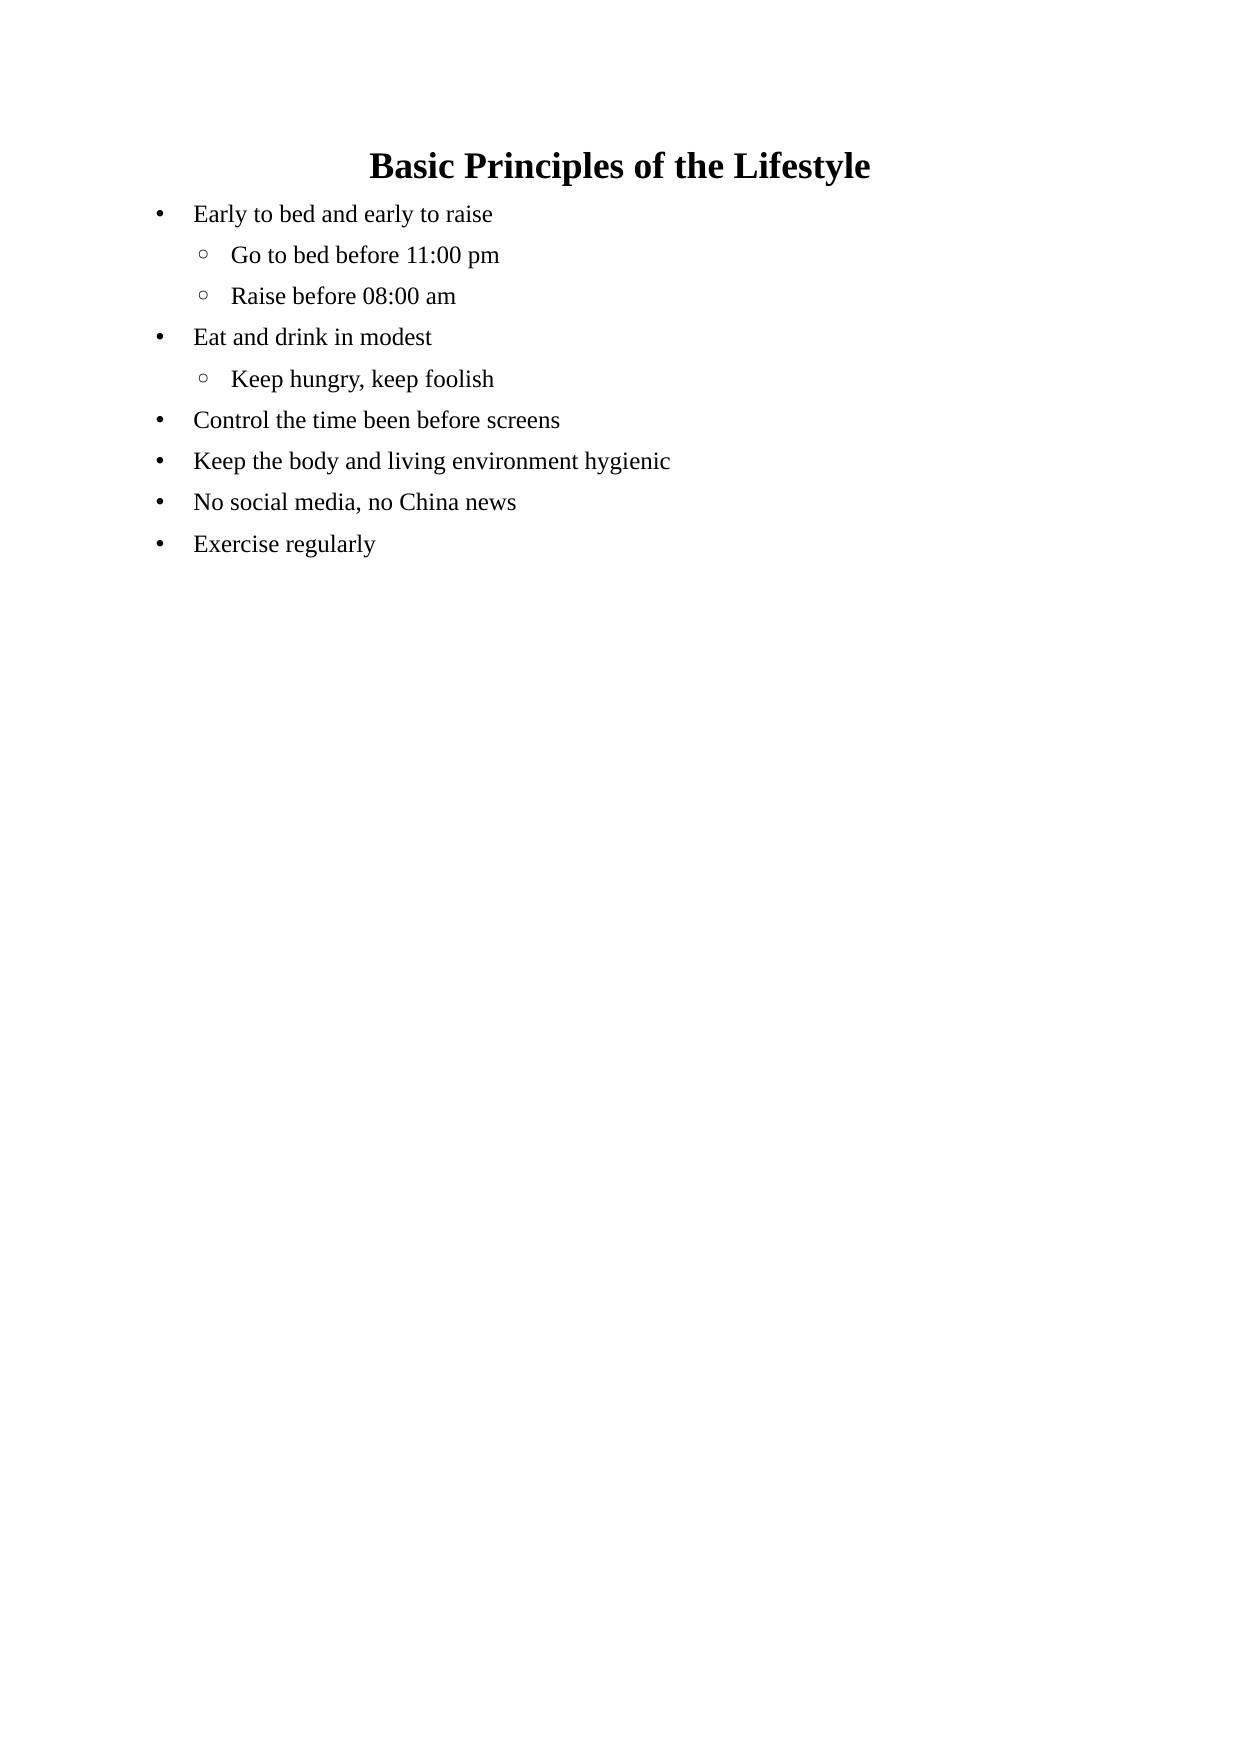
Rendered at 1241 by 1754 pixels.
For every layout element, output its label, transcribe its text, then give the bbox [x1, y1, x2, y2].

list Eat and drink in modest [156, 322, 1122, 351]
list No social media, no China news [156, 487, 1122, 516]
list Keep the body and living environment hygienic [156, 446, 1122, 475]
list Keep hungry, keep foolish [193, 364, 1122, 392]
list Control the time been before screens [156, 405, 1122, 434]
list Exercise regularly [156, 529, 1122, 557]
list Raise before 08:00 am [193, 281, 1122, 310]
list Early to bed and early to raise [156, 199, 1122, 227]
list Go to bed before 11:00 pm [193, 240, 1122, 269]
title Basic Principles of the Lifestyle [118, 143, 1122, 186]
